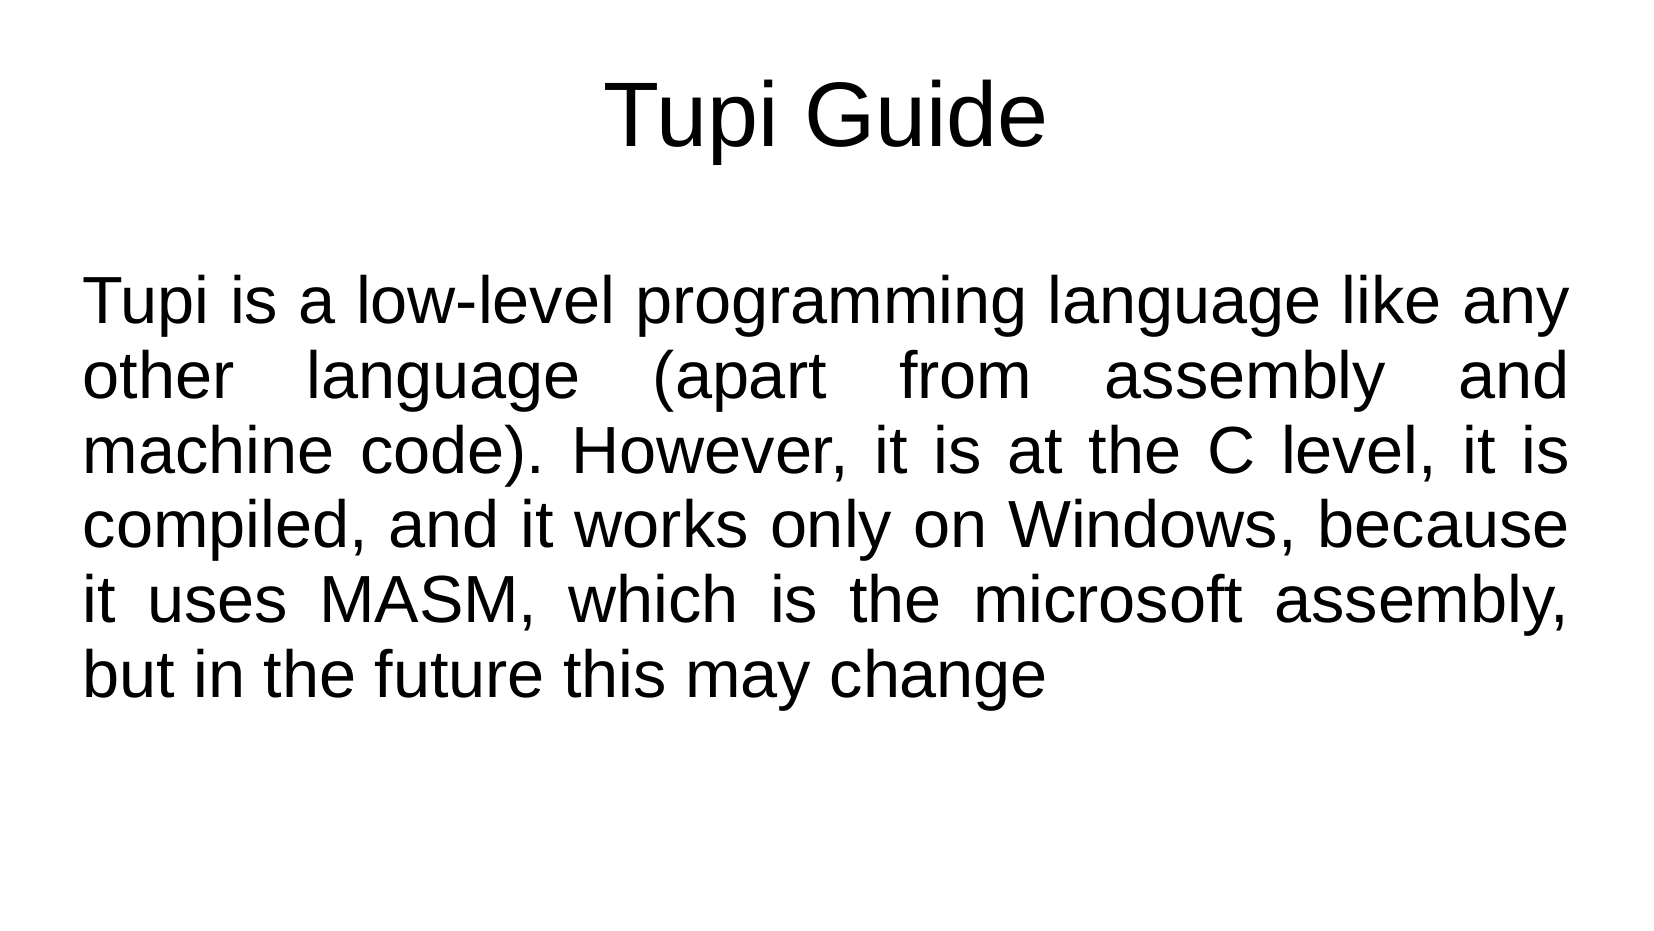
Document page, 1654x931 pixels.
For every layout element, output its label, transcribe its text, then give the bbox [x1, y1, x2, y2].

title Tupi Guide [82, 37, 1571, 193]
subtitle Tupi is a low-level programming language like any other language (apart from assembly and machine code). However, it is at the C level, it is compiled, and it works only on Windows, because it uses MASM, which is the microsoft assembly, but in the future this may change [82, 217, 1571, 758]
